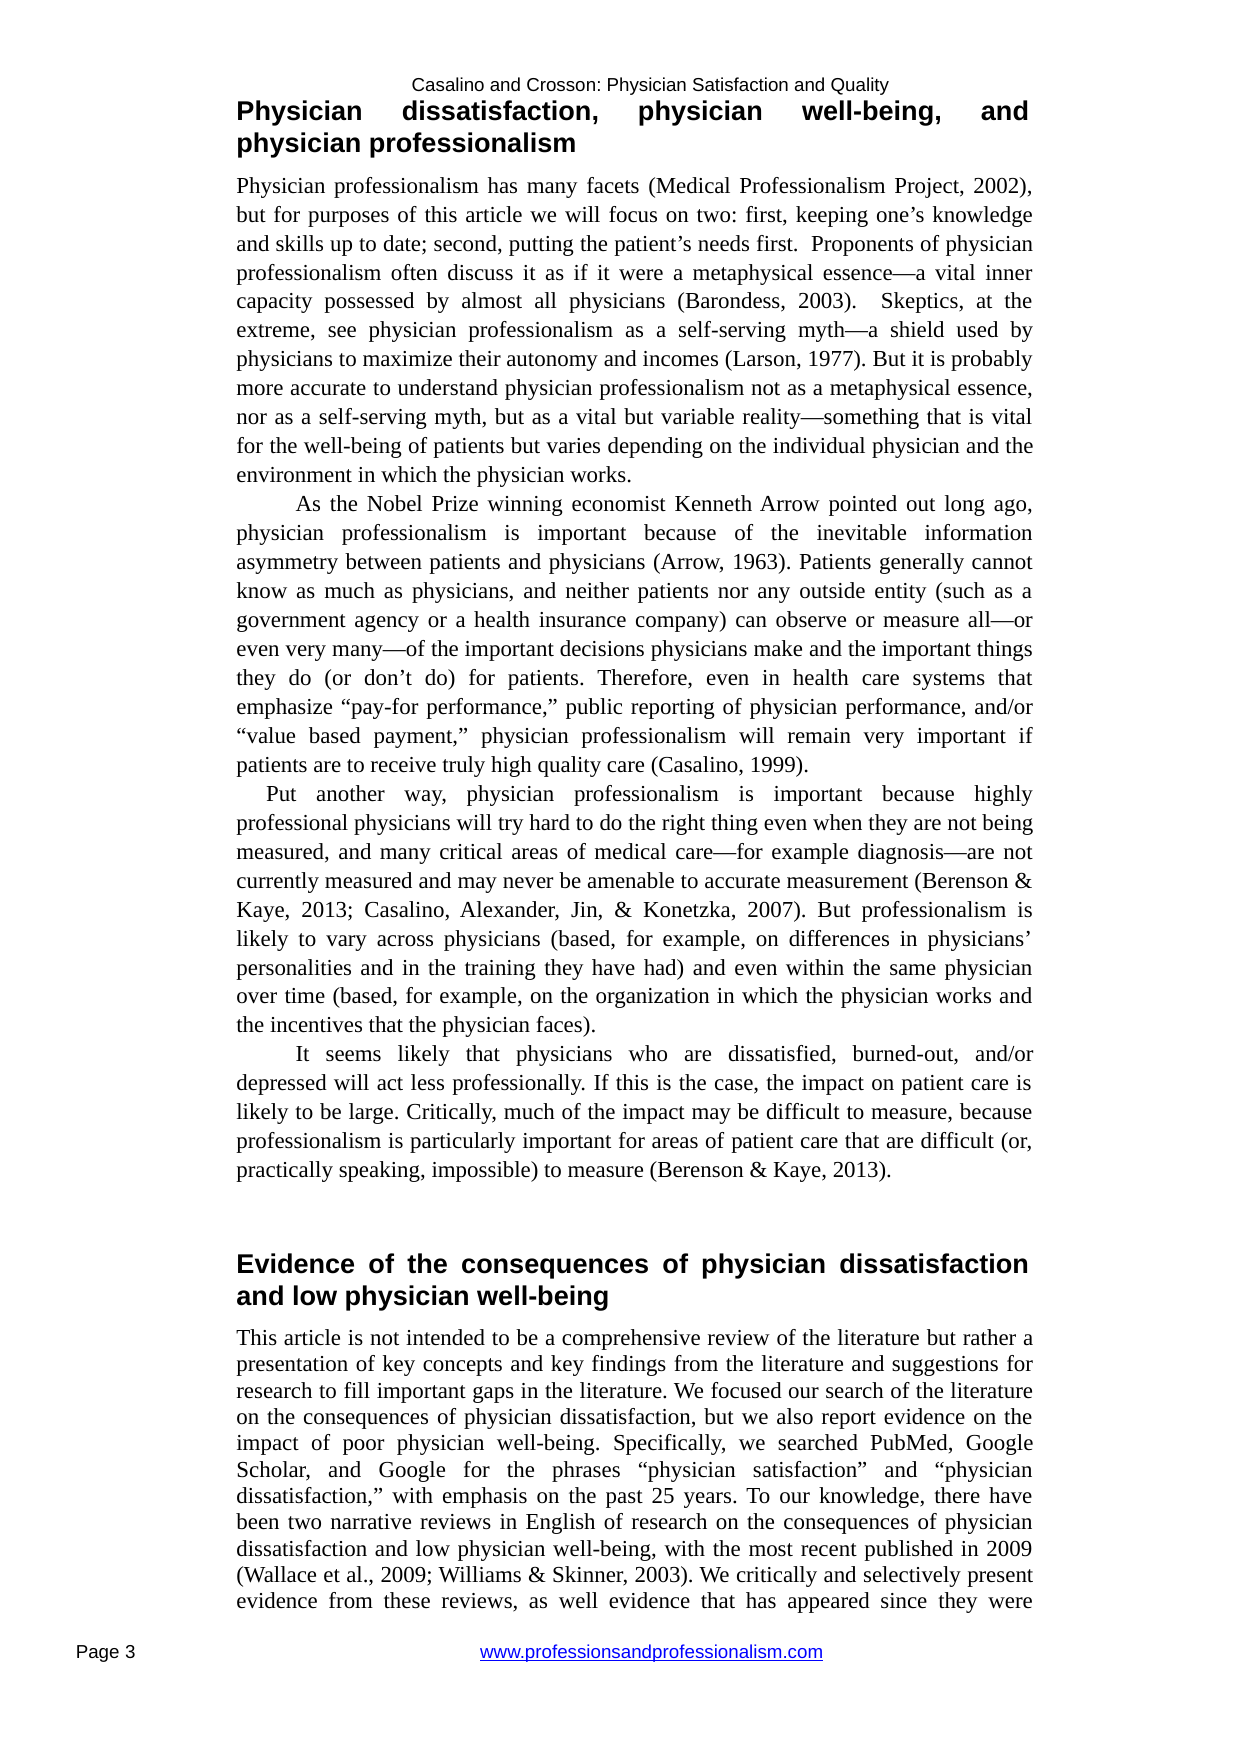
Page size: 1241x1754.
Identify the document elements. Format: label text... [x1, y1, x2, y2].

text It seems likely that physicians who are dissatisfied, burned-out, and/or depressed will act less professionally. If this is the case, the impact on patient care is likely to be large. Critically, much of the impact may be difficult to measure, because professionalism is particularly important for areas of patient care that are difficult (or, practically speaking, impossible) to measure (Berenson & Kaye, 2013). [236, 1040, 1034, 1183]
text As the Nobel Prize winning economist Kenneth Arrow pointed out long ago, physician professionalism is important because of the inevitable information asymmetry between patients and physicians (Arrow, 1963). Patients generally cannot know as much as physicians, and neither patients nor any outside entity (such as a government agency or a health insurance company) can observe or measure all—or even very many—of the important decisions physicians make and the important things they do (or don’t do) for patients. Therefore, even in health care systems that emphasize “pay-for performance,” public reporting of physician performance, and/or “value based payment,” physician professionalism will remain very important if patients are to receive truly high quality care (Casalino, 1999). [236, 490, 1034, 777]
text This article is not intended to be a comprehensive review of the literature but rather a presentation of key concepts and key findings from the literature and suggestions for research to fill important gaps in the literature. We focused our search of the literature on the consequences of physician dissatisfaction, but we also report evidence on the impact of poor physician well-being. Specifically, we searched PubMed, Google Scholar, and Google for the phrases “physician satisfaction” and “physician dissatisfaction,” with emphasis on the past 25 years. To our knowledge, there have been two narrative reviews in English of research on the consequences of physician dissatisfaction and low physician well-being, with the most recent published in 2009 (Wallace et al., 2009; Williams & Skinner, 2003). We critically and selectively present evidence from these reviews, as well evidence that has appeared since they were [236, 1324, 1034, 1614]
text Put another way, physician professionalism is important because highly professional physicians will try hard to do the right thing even when they are not being measured, and many critical areas of medical care—for example diagnosis—are not currently measured and may never be amenable to accurate measurement (Berenson & Kaye, 2013; Casalino, Alexander, Jin, & Konetzka, 2007). But professionalism is likely to vary across physicians (based, for example, on differences in physicians’ personalities and in the training they have had) and even within the same physician over time (based, for example, on the organization in which the physician works and the incentives that the physician faces). [236, 780, 1034, 1038]
subtitle Physician dissatisfaction, physician well-being, and physician professionalism [236, 95, 1029, 158]
subtitle Evidence of the consequences of physician dissatisfaction and low physician well-being [236, 1248, 1029, 1311]
text Physician professionalism has many facets (Medical Professionalism Project, 2002), but for purposes of this article we will focus on two: first, keeping one’s knowledge and skills up to date; second, putting the patient’s needs first. Proponents of physician professionalism often discuss it as if it were a metaphysical essence—a vital inner capacity possessed by almost all physicians (Barondess, 2003). Skeptics, at the extreme, see physician professionalism as a self-serving myth—a shield used by physicians to maximize their autonomy and incomes (Larson, 1977). But it is probably more accurate to understand physician professionalism not as a metaphysical essence, nor as a self-serving myth, but as a vital but variable reality—something that is vital for the well-being of patients but varies depending on the individual physician and the environment in which the physician works. [236, 172, 1034, 488]
